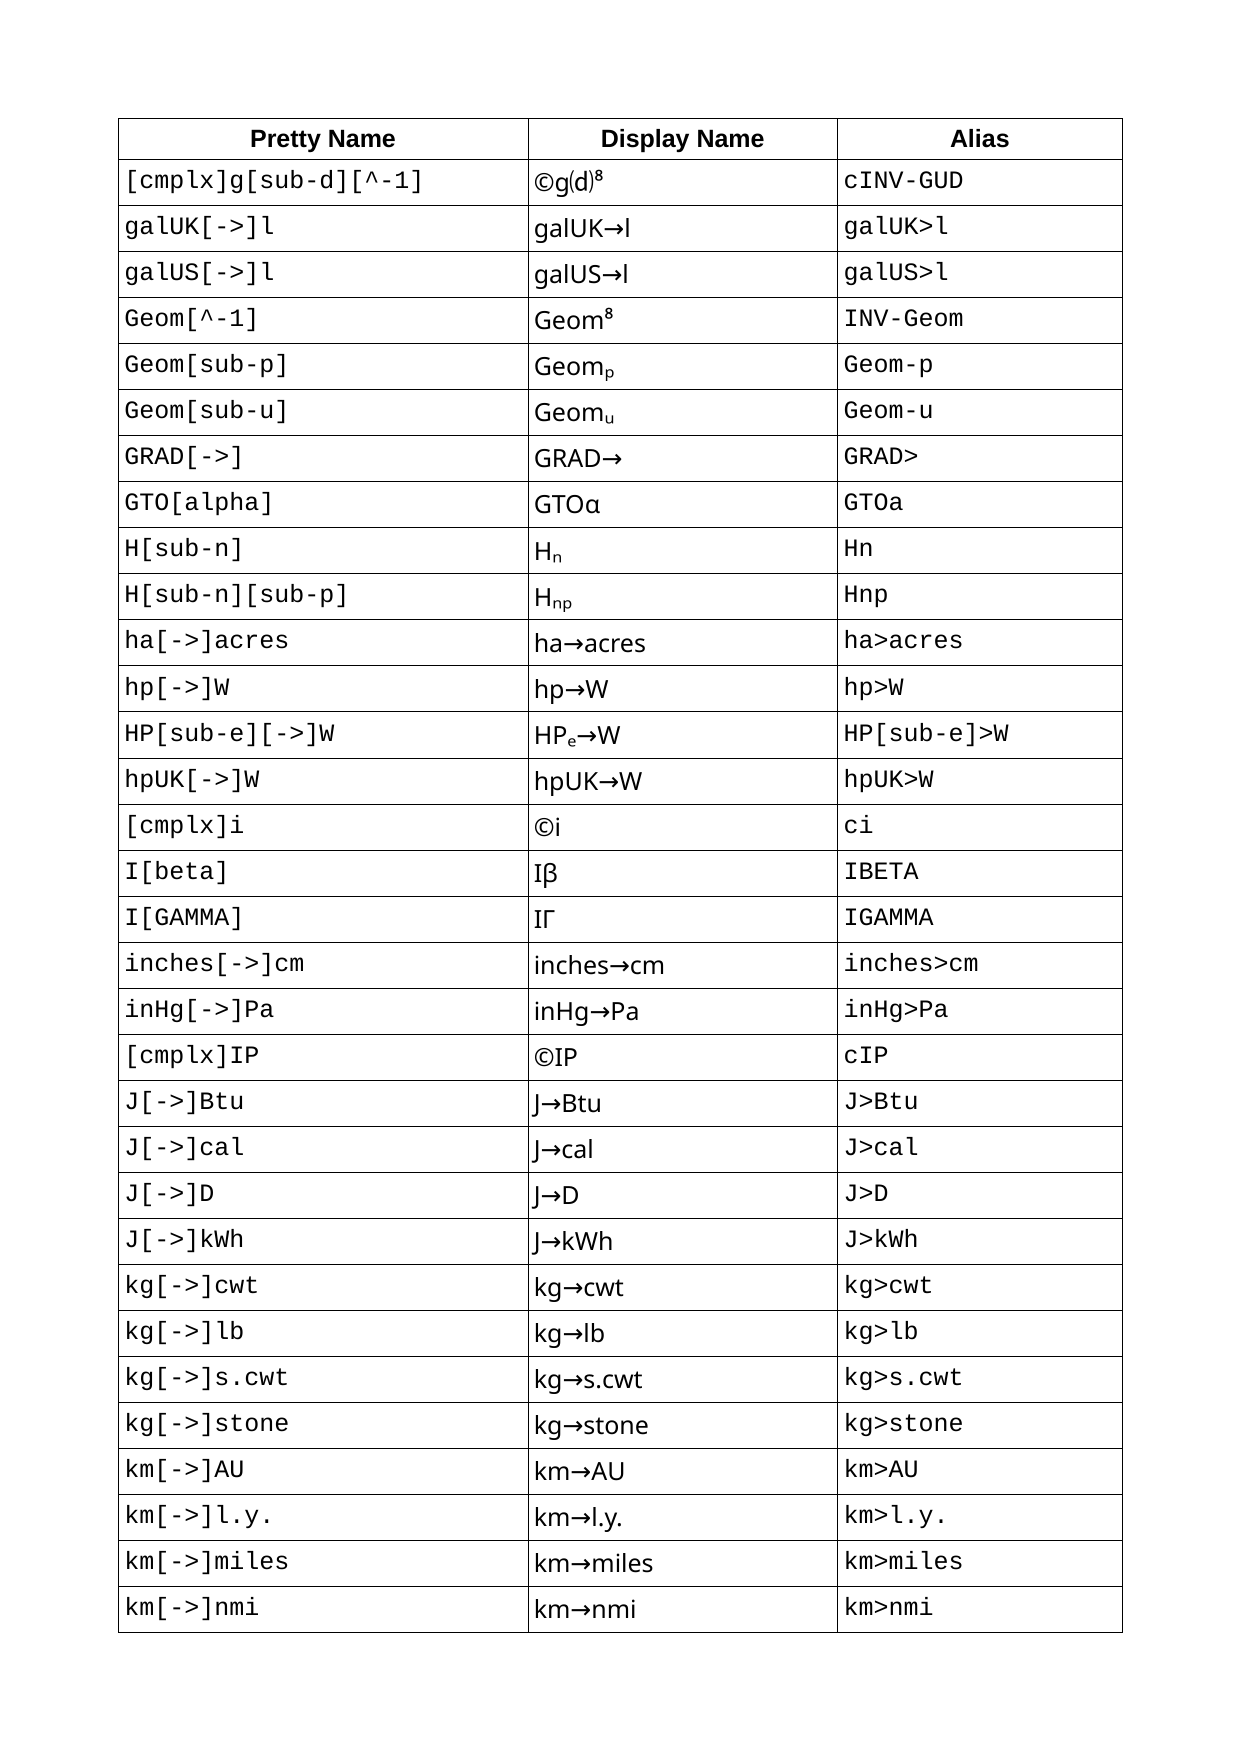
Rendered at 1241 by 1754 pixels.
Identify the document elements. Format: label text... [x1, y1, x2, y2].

table_cell Geom⁸ [529, 298, 837, 343]
table_cell ha[->]acres [119, 620, 528, 665]
table_cell IBETA [838, 851, 1122, 896]
table_cell Hₙₚ [529, 574, 837, 619]
table_cell Geom-p [838, 344, 1122, 389]
table_cell J>D [838, 1173, 1122, 1218]
table_cell [cmplx]i [119, 805, 528, 849]
table_cell GTOa [838, 482, 1122, 527]
table_header Display Name [529, 119, 837, 159]
table_cell J→cal [529, 1127, 837, 1172]
table_cell J→kWh [529, 1219, 837, 1264]
table_cell IGAMMA [838, 897, 1122, 942]
table_cell IΓ [529, 897, 837, 942]
table_cell kg→lb [529, 1311, 837, 1356]
table_cell km>miles [838, 1541, 1122, 1586]
table_cell kg>lb [838, 1311, 1122, 1356]
table_cell hpUK>W [838, 759, 1122, 803]
table_cell inHg[->]Pa [119, 989, 528, 1034]
table_cell galUS→l [529, 252, 837, 297]
table_cell kg>s.cwt [838, 1357, 1122, 1402]
table_cell GRAD> [838, 436, 1122, 481]
table_cell km→l.y. [529, 1495, 837, 1540]
table_cell ha>acres [838, 620, 1122, 665]
table_cell hpUK→W [529, 759, 837, 803]
table_cell HPₑ→W [529, 712, 837, 757]
table_cell Hn [838, 528, 1122, 573]
table_cell km[->]l.y. [119, 1495, 528, 1540]
table_cell H[sub-n][sub-p] [119, 574, 528, 619]
table_header Alias [838, 119, 1122, 159]
table_cell km>AU [838, 1449, 1122, 1494]
table_cell HP[sub-e][->]W [119, 712, 528, 757]
table_cell kg>cwt [838, 1265, 1122, 1310]
table_cell Geomₚ [529, 344, 837, 389]
table_cell GTOα [529, 482, 837, 527]
table_cell ©IP [529, 1035, 837, 1080]
table_cell kg[->]s.cwt [119, 1357, 528, 1402]
table_cell galUK[->]l [119, 206, 528, 251]
table_cell Geom[sub-u] [119, 390, 528, 435]
table_cell kg→s.cwt [529, 1357, 837, 1402]
table_cell hp>W [838, 666, 1122, 711]
table_cell hpUK[->]W [119, 759, 528, 803]
table_cell J[->]D [119, 1173, 528, 1218]
table_cell kg→cwt [529, 1265, 837, 1310]
table_cell inches→cm [529, 943, 837, 988]
table_cell galUS>l [838, 252, 1122, 297]
table_cell km[->]miles [119, 1541, 528, 1586]
table_cell ©g⒟⁸ [529, 160, 837, 205]
table_cell km→AU [529, 1449, 837, 1494]
table_cell kg[->]cwt [119, 1265, 528, 1310]
table_cell km[->]nmi [119, 1587, 528, 1632]
table_cell galUS[->]l [119, 252, 528, 297]
table_cell J>Btu [838, 1081, 1122, 1126]
table_cell galUK→l [529, 206, 837, 251]
table_cell INV-Geom [838, 298, 1122, 343]
table_cell km→miles [529, 1541, 837, 1586]
table_cell GRAD[->] [119, 436, 528, 481]
table_cell inches>cm [838, 943, 1122, 988]
table_cell J>cal [838, 1127, 1122, 1172]
table_cell ci [838, 805, 1122, 849]
table_cell inHg→Pa [529, 989, 837, 1034]
table_cell galUK>l [838, 206, 1122, 251]
table_cell inches[->]cm [119, 943, 528, 988]
table_cell Geom[sub-p] [119, 344, 528, 389]
table_cell H[sub-n] [119, 528, 528, 573]
table_cell hp[->]W [119, 666, 528, 711]
table_cell ha→acres [529, 620, 837, 665]
table_cell [cmplx]IP [119, 1035, 528, 1080]
table_cell kg[->]stone [119, 1403, 528, 1448]
table_cell kg[->]lb [119, 1311, 528, 1356]
table_cell cIP [838, 1035, 1122, 1080]
table_cell cINV-GUD [838, 160, 1122, 205]
table_cell ©i [529, 805, 837, 849]
table_cell HP[sub-e]>W [838, 712, 1122, 757]
table_cell J→D [529, 1173, 837, 1218]
table_cell J[->]kWh [119, 1219, 528, 1264]
table_cell J[->]cal [119, 1127, 528, 1172]
table_cell GRAD→ [529, 436, 837, 481]
table_cell Hₙ [529, 528, 837, 573]
table_cell I[GAMMA] [119, 897, 528, 942]
table_cell Geomᵤ [529, 390, 837, 435]
table_cell GTO[alpha] [119, 482, 528, 527]
table_cell J[->]Btu [119, 1081, 528, 1126]
table_cell km>l.y. [838, 1495, 1122, 1540]
table_cell kg→stone [529, 1403, 837, 1448]
table_cell Geom[^-1] [119, 298, 528, 343]
table_cell J>kWh [838, 1219, 1122, 1264]
table_cell Hnp [838, 574, 1122, 619]
table_header Pretty Name [119, 119, 528, 159]
table_cell km[->]AU [119, 1449, 528, 1494]
table_cell hp→W [529, 666, 837, 711]
table_cell J→Btu [529, 1081, 837, 1126]
table_cell Geom-u [838, 390, 1122, 435]
table_cell km→nmi [529, 1587, 837, 1632]
table_cell kg>stone [838, 1403, 1122, 1448]
table_cell [cmplx]g[sub-d][^-1] [119, 160, 528, 205]
table_cell inHg>Pa [838, 989, 1122, 1034]
table_cell I[beta] [119, 851, 528, 896]
table_cell km>nmi [838, 1587, 1122, 1632]
table_cell Iβ [529, 851, 837, 896]
